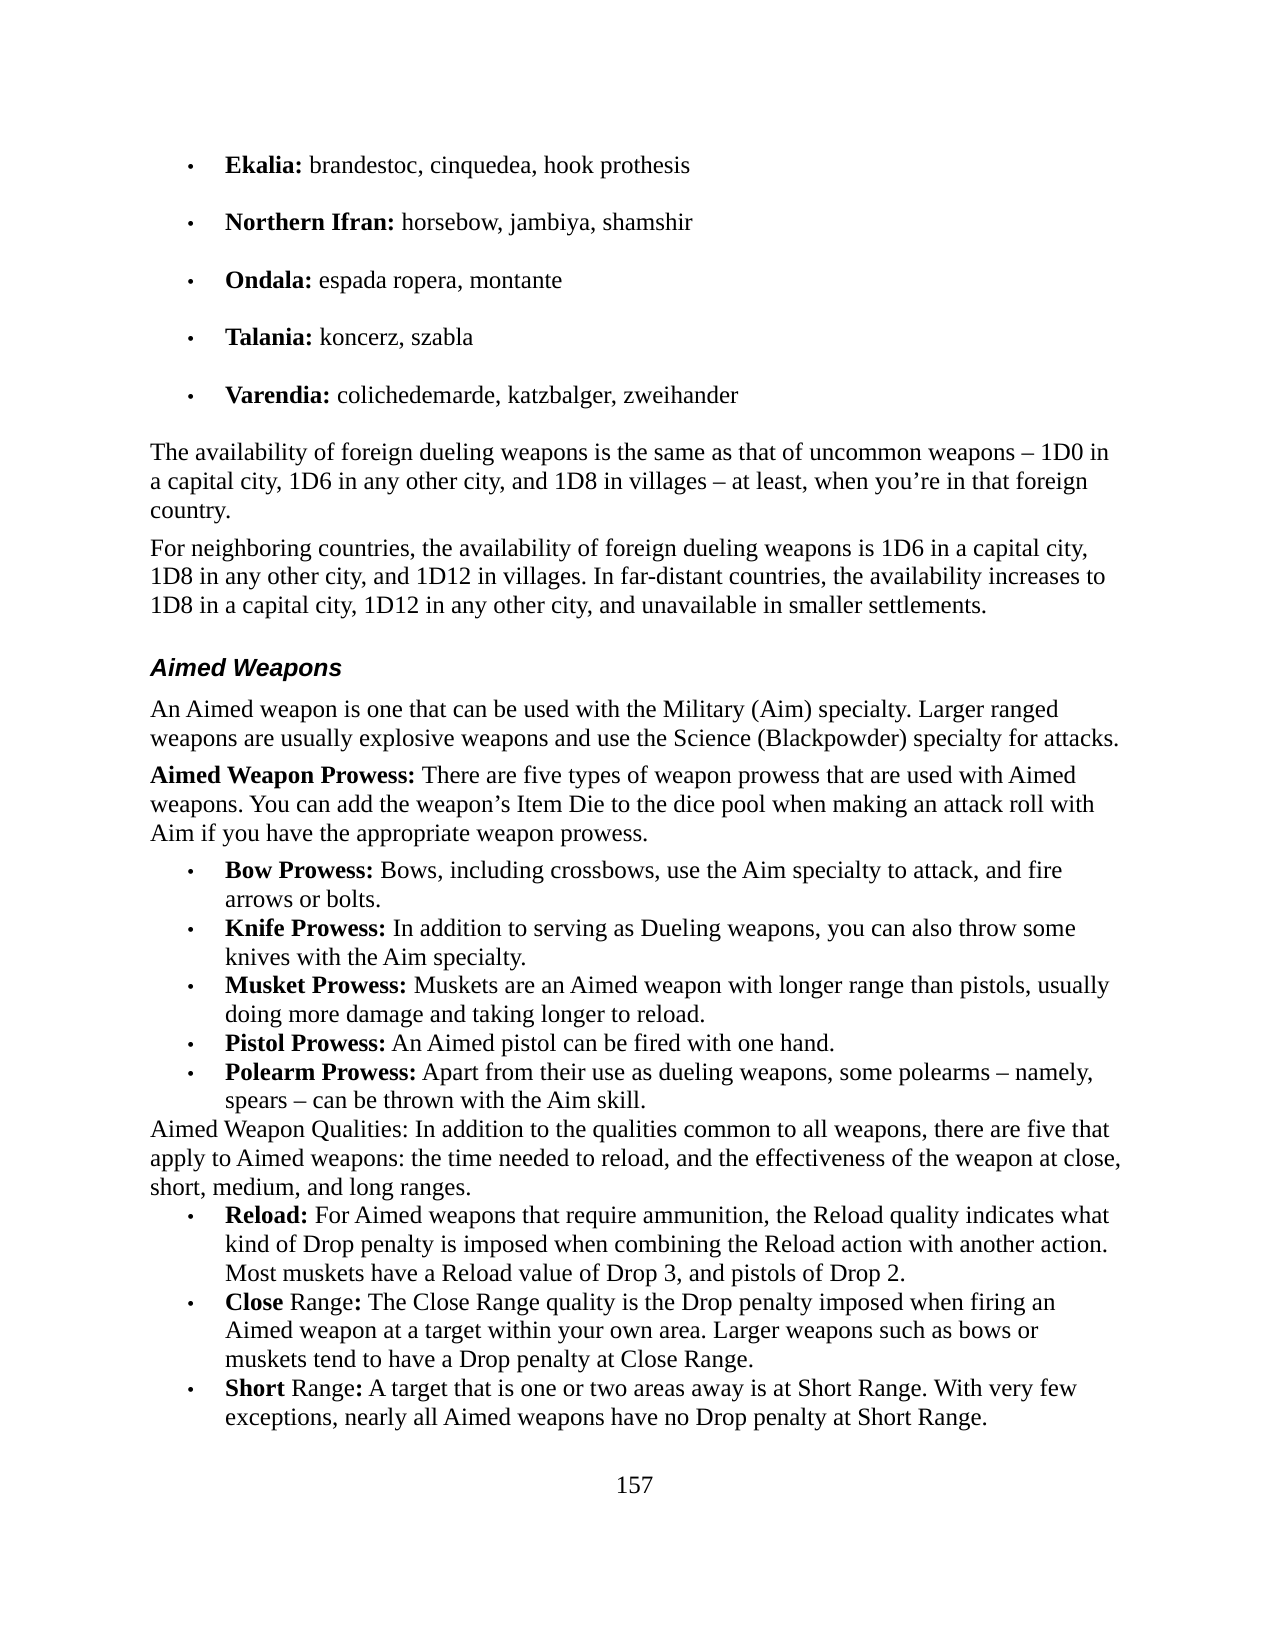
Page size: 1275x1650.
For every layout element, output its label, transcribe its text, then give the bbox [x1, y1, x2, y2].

list Bow Prowess: Bows, including crossbows, use the Aim specialty to attack, and fire arrows or bolts. [187, 856, 1125, 913]
text The availability of foreign dueling weapons is the same as that of uncommon weapons – 1D0 in a capital city, 1D6 in any other city, and 1D8 in villages – at least, when you’re in that foreign country. [150, 437, 1125, 524]
list Musket Prowess: Muskets are an Aimed weapon with longer range than pistols, usually doing more damage and taking longer to reload. [187, 971, 1125, 1028]
list Close Range: The Close Range quality is the Drop penalty imposed when firing an Aimed weapon at a target within your own area. Larger weapons such as bows or muskets tend to have a Drop penalty at Close Range. [187, 1287, 1125, 1373]
text For neighboring countries, the availability of foreign dueling weapons is 1D6 in a capital city, 1D8 in any other city, and 1D12 in villages. In far-distant countries, the availability increases to 1D8 in a capital city, 1D12 in any other city, and unavailable in smaller settlements. [150, 533, 1125, 619]
list Talania: koncerz, szabla [187, 322, 1125, 380]
text Aimed Weapon Qualities: In addition to the qualities common to all weapons, there are five that apply to Aimed weapons: the time needed to reload, and the effectiveness of the weapon at close, short, medium, and long ranges. [150, 1114, 1125, 1201]
list Varendia: colichedemarde, katzbalger, zweihander [187, 380, 1125, 437]
text An Aimed weapon is one that can be used with the Military (Aim) specialty. Larger ranged weapons are usually explosive weapons and use the Science (Blackpowder) specialty for attacks. [150, 694, 1125, 751]
list Pistol Prowess: An Aimed pistol can be fired with one hand. [187, 1028, 1125, 1057]
text Aimed Weapon Prowess: There are five types of weapon prowess that are used with Aimed weapons. You can add the weapon’s Item Die to the dice pool when making an attack roll with Aim if you have the appropriate weapon prowess. [150, 760, 1125, 847]
subtitle Aimed Weapons [150, 653, 1125, 681]
list Reload: For Aimed weapons that require ammunition, the Reload quality indicates what kind of Drop penalty is imposed when combining the Reload action with another action. Most muskets have a Reload value of Drop 3, and pistols of Drop 2. [187, 1201, 1125, 1287]
list Short Range: A target that is one or two areas away is at Short Range. With very few exceptions, nearly all Aimed weapons have no Drop penalty at Short Range. [187, 1373, 1125, 1431]
list Ondala: espada ropera, montante [187, 265, 1125, 322]
list Ekalia: brandestoc, cinquedea, hook prothesis [187, 150, 1125, 207]
list Northern Ifran: horsebow, jambiya, shamshir [187, 207, 1125, 265]
list Knife Prowess: In addition to serving as Dueling weapons, you can also throw some knives with the Aim specialty. [187, 913, 1125, 971]
list Polearm Prowess: Apart from their use as dueling weapons, some polearms – namely, spears – can be thrown with the Aim skill. [187, 1057, 1125, 1114]
